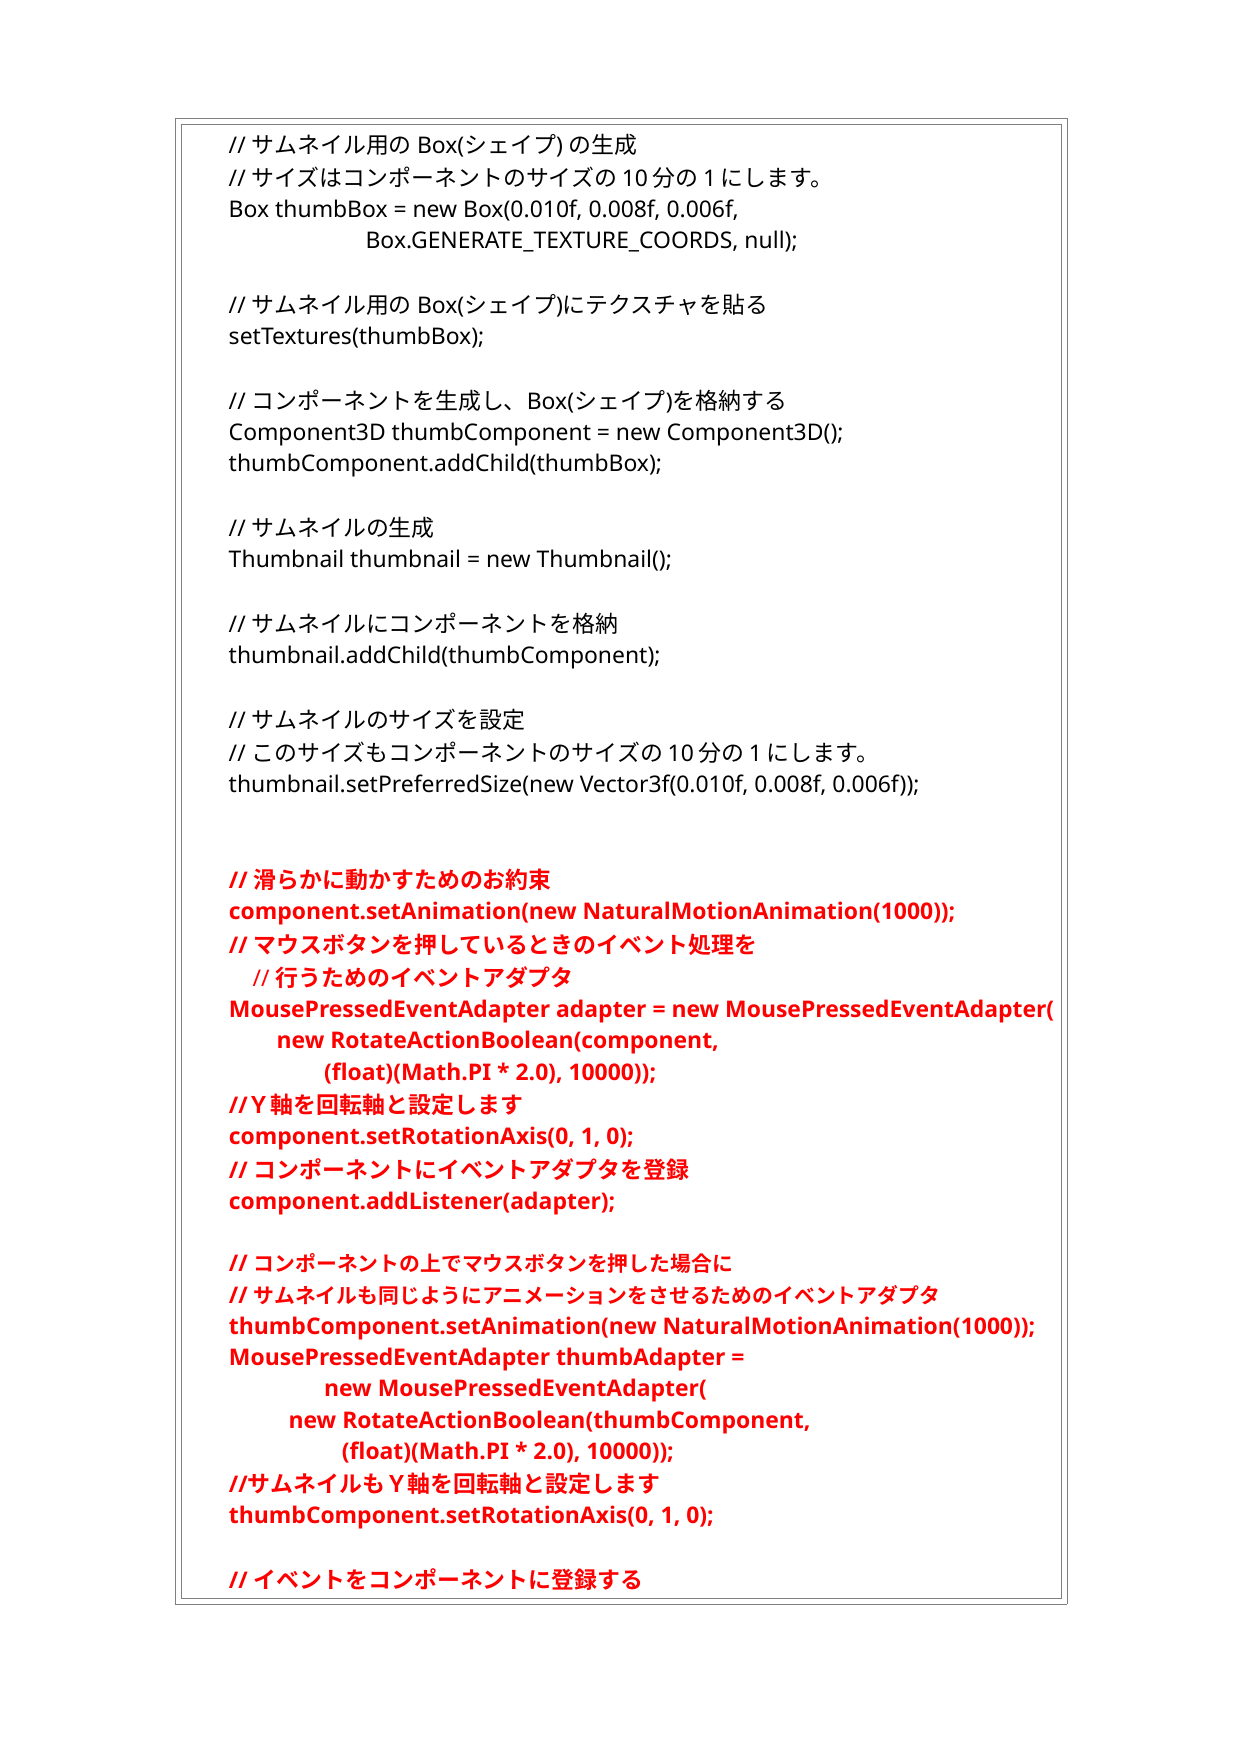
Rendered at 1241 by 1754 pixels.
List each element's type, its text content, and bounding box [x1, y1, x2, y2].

table_header // サムネイル用の Box(シェイプ) の生成 // サイズはコンポーネントのサイズの10分の1にします。 Box thumbBox = new Box(0.010f, 0.008f, 0.006f, Box.GENERATE_TEXTURE_COORDS, null); // サムネイル用の Box(シェイプ)にテクスチャを貼る setTextures(thumbBox); // コンポーネントを生成し、Box(シェイプ)を格納する Component3D thumbComponent = new Component3D(); thumbComponent.addChild(thumbBox); // サムネイルの生成 Thumbnail thumbnail = new Thumbnail(); // サムネイルにコンポーネントを格納 thumbnail.addChild(thumbComponent); // サムネイルのサイズを設定 // このサイズもコンポーネントのサイズの10分の1にします。 thumbnail.setPreferredSize(new Vector3f(0.010f, 0.008f, 0.006f)); // 滑らかに動かすためのお約束 component.setAnimation(new NaturalMotionAnimation(1000)); // マウスボタンを押しているときのイベント処理を // 行うためのイベントアダプタ MousePressedEventAdapter adapter = new MousePressedEventAdapter( new RotateActionBoolean(component, (float)(Math.PI * 2.0), 10000)); //Ｙ軸を回転軸と設定します component.setRotationAxis(0, 1, 0); // コンポーネントにイベントアダプタを登録 component.addListener(adapter); // コンポーネントの上でマウスボタンを押した場合に // サムネイルも同じようにアニメーションをさせるためのイベントアダプタ thumbComponent.setAnimation(new NaturalMotionAnimation(1000)); MousePressedEventAdapter thumbAdapter = new MousePressedEventAdapter( new RotateActionBoolean(thumbComponent, (float)(Math.PI * 2.0), 10000)); //サムネイルもＹ軸を回転軸と設定します thumbComponent.setRotationAxis(0, 1, 0); // イベントをコンポーネントに登録する [178, 119, 1064, 1598]
